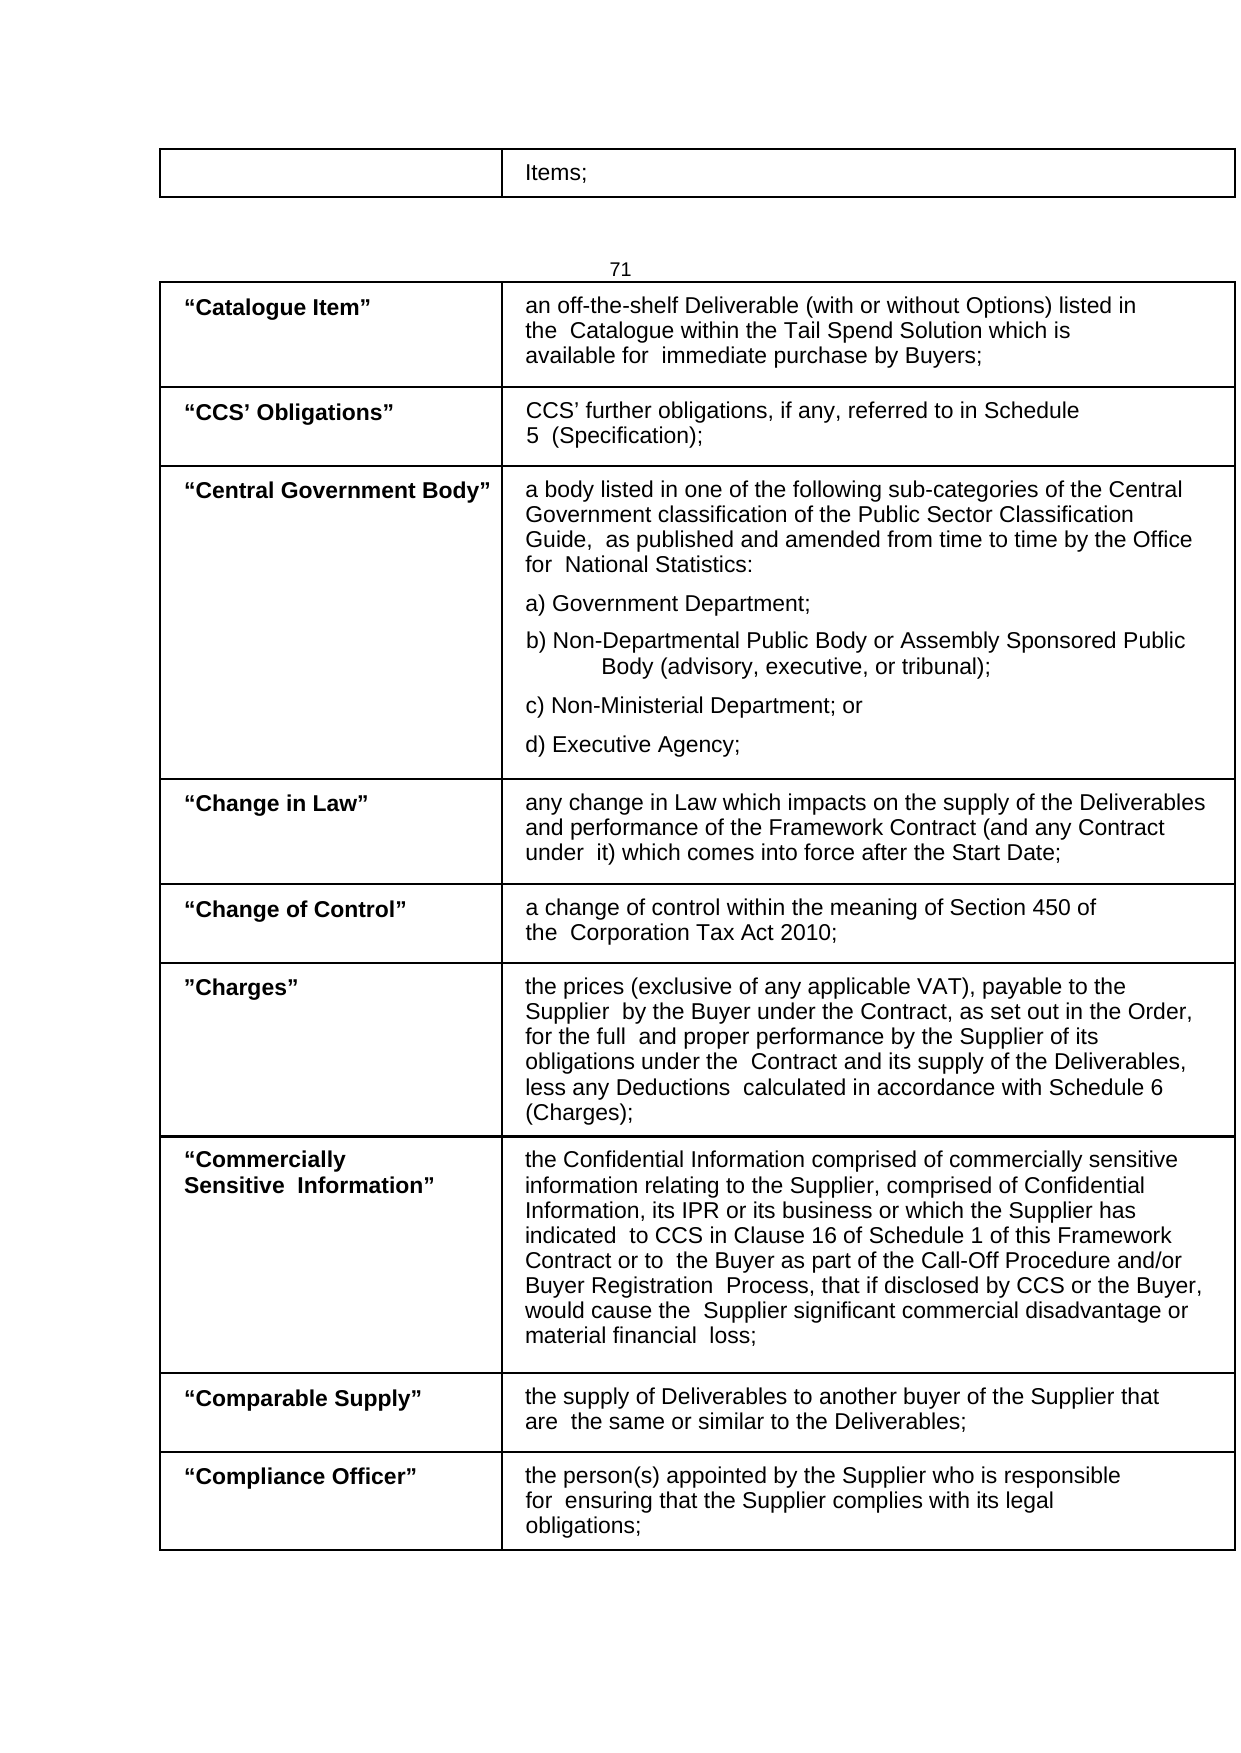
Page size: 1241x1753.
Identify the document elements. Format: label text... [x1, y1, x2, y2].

table_cell Items; [503, 150, 1234, 196]
table_cell ”Charges” [161, 964, 501, 1135]
table_cell “Commercially Sensitive Information” [161, 1138, 501, 1372]
table_cell [161, 150, 501, 196]
table_cell “Comparable Supply” [161, 1374, 501, 1451]
table_cell “Change of Control” [161, 885, 501, 962]
table_cell any change in Law which impacts on the supply of the Deliverables and performance of the Framework Contract (and any Contract under it) which comes into force after the Start Date; [503, 780, 1234, 883]
table_header “Catalogue Item” [161, 283, 501, 386]
table_cell CCS’ further obligations, if any, referred to in Schedule 5 (Specification); [503, 388, 1234, 465]
table_cell “CCS’ Obligations” [161, 388, 501, 465]
table_cell the prices (exclusive of any applicable VAT), payable to the Supplier by the Buyer under the Contract, as set out in the Order, for the full and proper performance by the Supplier of its obligations under the Contract and its supply of the Deliverables, less any Deductions calculated in accordance with Schedule 6 (Charges); [503, 964, 1234, 1135]
table_header an off-the-shelf Deliverable (with or without Options) listed in the Catalogue within the Tail Spend Solution which is available for immediate purchase by Buyers; [503, 283, 1234, 386]
table_cell the Confidential Information comprised of commercially sensitive information relating to the Supplier, comprised of Confidential Information, its IPR or its business or which the Supplier has indicated to CCS in Clause 16 of Schedule 1 of this Framework Contract or to the Buyer as part of the Call-Off Procedure and/or Buyer Registration Process, that if disclosed by CCS or the Buyer, would cause the Supplier significant commercial disadvantage or material financial loss; [503, 1138, 1234, 1372]
table_cell a body listed in one of the following sub-categories of the Central Government classification of the Public Sector Classification Guide, as published and amended from time to time by the Office for National Statistics: a) Government Department; b) Non-Departmental Public Body or Assembly Sponsored Public Body (advisory, executive, or tribunal); c) Non-Ministerial Department; or d) Executive Agency; [503, 467, 1234, 778]
table_cell a change of control within the meaning of Section 450 of the Corporation Tax Act 2010; [503, 885, 1234, 962]
table_cell “Central Government Body” [161, 467, 501, 778]
text 71 [609, 258, 1224, 281]
table_cell the person(s) appointed by the Supplier who is responsible for ensuring that the Supplier complies with its legal obligations; [503, 1453, 1234, 1549]
table_cell “Compliance Officer” [161, 1453, 501, 1549]
table_cell “Change in Law” [161, 780, 501, 883]
table_cell the supply of Deliverables to another buyer of the Supplier that are the same or similar to the Deliverables; [503, 1374, 1234, 1451]
